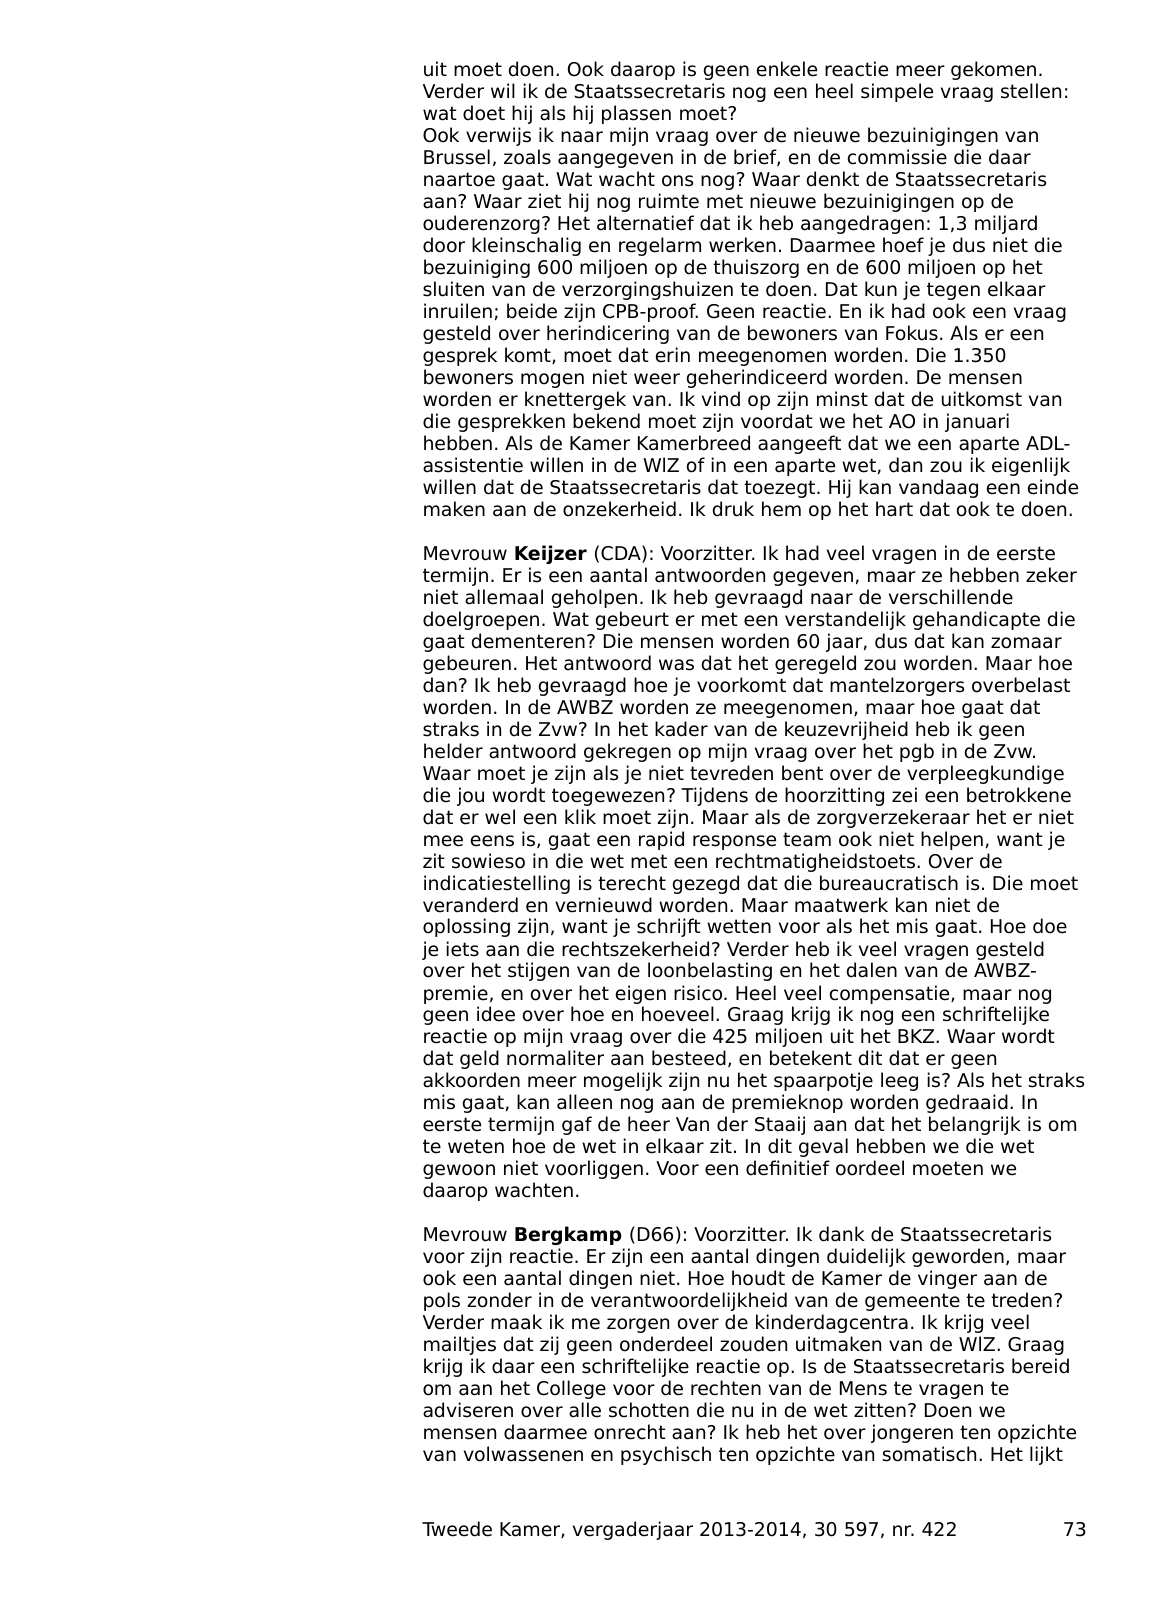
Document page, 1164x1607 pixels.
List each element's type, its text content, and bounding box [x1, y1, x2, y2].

text Ook verwijs ik naar mijn vraag over de nieuwe bezuinigingen van Brussel, zoals aangegeven in de brief, en de commissie die daar naartoe gaat. Wat wacht ons nog? Waar denkt de Staatssecretaris aan? Waar ziet hij nog ruimte met nieuwe bezuinigingen op de ouderenzorg? Het alternatief dat ik heb aangedragen: 1,3 miljard door kleinschalig en regelarm werken. Daarmee hoef je dus niet die bezuiniging 600 miljoen op de thuiszorg en de 600 miljoen op het sluiten van de verzorgingshuizen te doen. Dat kun je tegen elkaar inruilen; beide zijn CPB-proof. Geen reactie. En ik had ook een vraag gesteld over herindicering van de bewoners van Fokus. Als er een gesprek komt, moet dat erin meegenomen worden. Die 1.350 bewoners mogen niet weer geherindiceerd worden. De mensen worden er knettergek van. Ik vind op zijn minst dat de uitkomst van die gesprekken bekend moet zijn voordat we het AO in januari hebben. Als de Kamer Kamerbreed aangeeft dat we een aparte ADL-assistentie willen in de WlZ of in een aparte wet, dan zou ik eigenlijk willen dat de Staatssecretaris dat toezegt. Hij kan vandaag een einde maken aan de onzekerheid. Ik druk hem op het hart dat ook te doen. [422, 125, 1087, 521]
text Mevrouw Keijzer (CDA): Voorzitter. Ik had veel vragen in de eerste termijn. Er is een aantal antwoorden gegeven, maar ze hebben zeker niet allemaal geholpen. Ik heb gevraagd naar de verschillende doelgroepen. Wat gebeurt er met een verstandelijk gehandicapte die gaat dementeren? Die mensen worden 60 jaar, dus dat kan zomaar gebeuren. Het antwoord was dat het geregeld zou worden. Maar hoe dan? Ik heb gevraagd hoe je voorkomt dat mantelzorgers overbelast worden. In de AWBZ worden ze meegenomen, maar hoe gaat dat straks in de Zvw? In het kader van de keuzevrijheid heb ik geen helder antwoord gekregen op mijn vraag over het pgb in de Zvw. Waar moet je zijn als je niet tevreden bent over de verpleegkundige die jou wordt toegewezen? Tijdens de hoorzitting zei een betrokkene dat er wel een klik moet zijn. Maar als de zorgverzekeraar het er niet mee eens is, gaat een rapid response team ook niet helpen, want je zit sowieso in die wet met een rechtmatigheidstoets. Over de indicatiestelling is terecht gezegd dat die bureaucratisch is. Die moet veranderd en vernieuwd worden. Maar maatwerk kan niet de oplossing zijn, want je schrijft wetten voor als het mis gaat. Hoe doe je iets aan die rechtszekerheid? Verder heb ik veel vragen gesteld over het stijgen van de loonbelasting en het dalen van de AWBZ-premie, en over het eigen risico. Heel veel compensatie, maar nog geen idee over hoe en hoeveel. Graag krijg ik nog een schriftelijke reactie op mijn vraag over die 425 miljoen uit het BKZ. Waar wordt dat geld normaliter aan besteed, en betekent dit dat er geen akkoorden meer mogelijk zijn nu het spaarpotje leeg is? Als het straks mis gaat, kan alleen nog aan de premieknop worden gedraaid. In eerste termijn gaf de heer Van der Staaij aan dat het belangrijk is om te weten hoe de wet in elkaar zit. In dit geval hebben we die wet gewoon niet voorliggen. Voor een definitief oordeel moeten we daarop wachten. [422, 543, 1087, 1202]
text uit moet doen. Ook daarop is geen enkele reactie meer gekomen. Verder wil ik de Staatssecretaris nog een heel simpele vraag stellen: wat doet hij als hij plassen moet? [422, 59, 1087, 125]
text Verder maak ik me zorgen over de kinderdagcentra. Ik krijg veel mailtjes dat zij geen onderdeel zouden uitmaken van de WlZ. Graag krijg ik daar een schriftelijke reactie op. Is de Staatssecretaris bereid om aan het College voor de rechten van de Mens te vragen te adviseren over alle schotten die nu in de wet zitten? Doen we mensen daarmee onrecht aan? Ik heb het over jongeren ten opzichte van volwassenen en psychisch ten opzichte van somatisch. Het lijkt [422, 1312, 1087, 1466]
text Mevrouw Bergkamp (D66): Voorzitter. Ik dank de Staatssecretaris voor zijn reactie. Er zijn een aantal dingen duidelijk geworden, maar ook een aantal dingen niet. Hoe houdt de Kamer de vinger aan de pols zonder in de verantwoordelijkheid van de gemeente te treden? [422, 1224, 1087, 1312]
